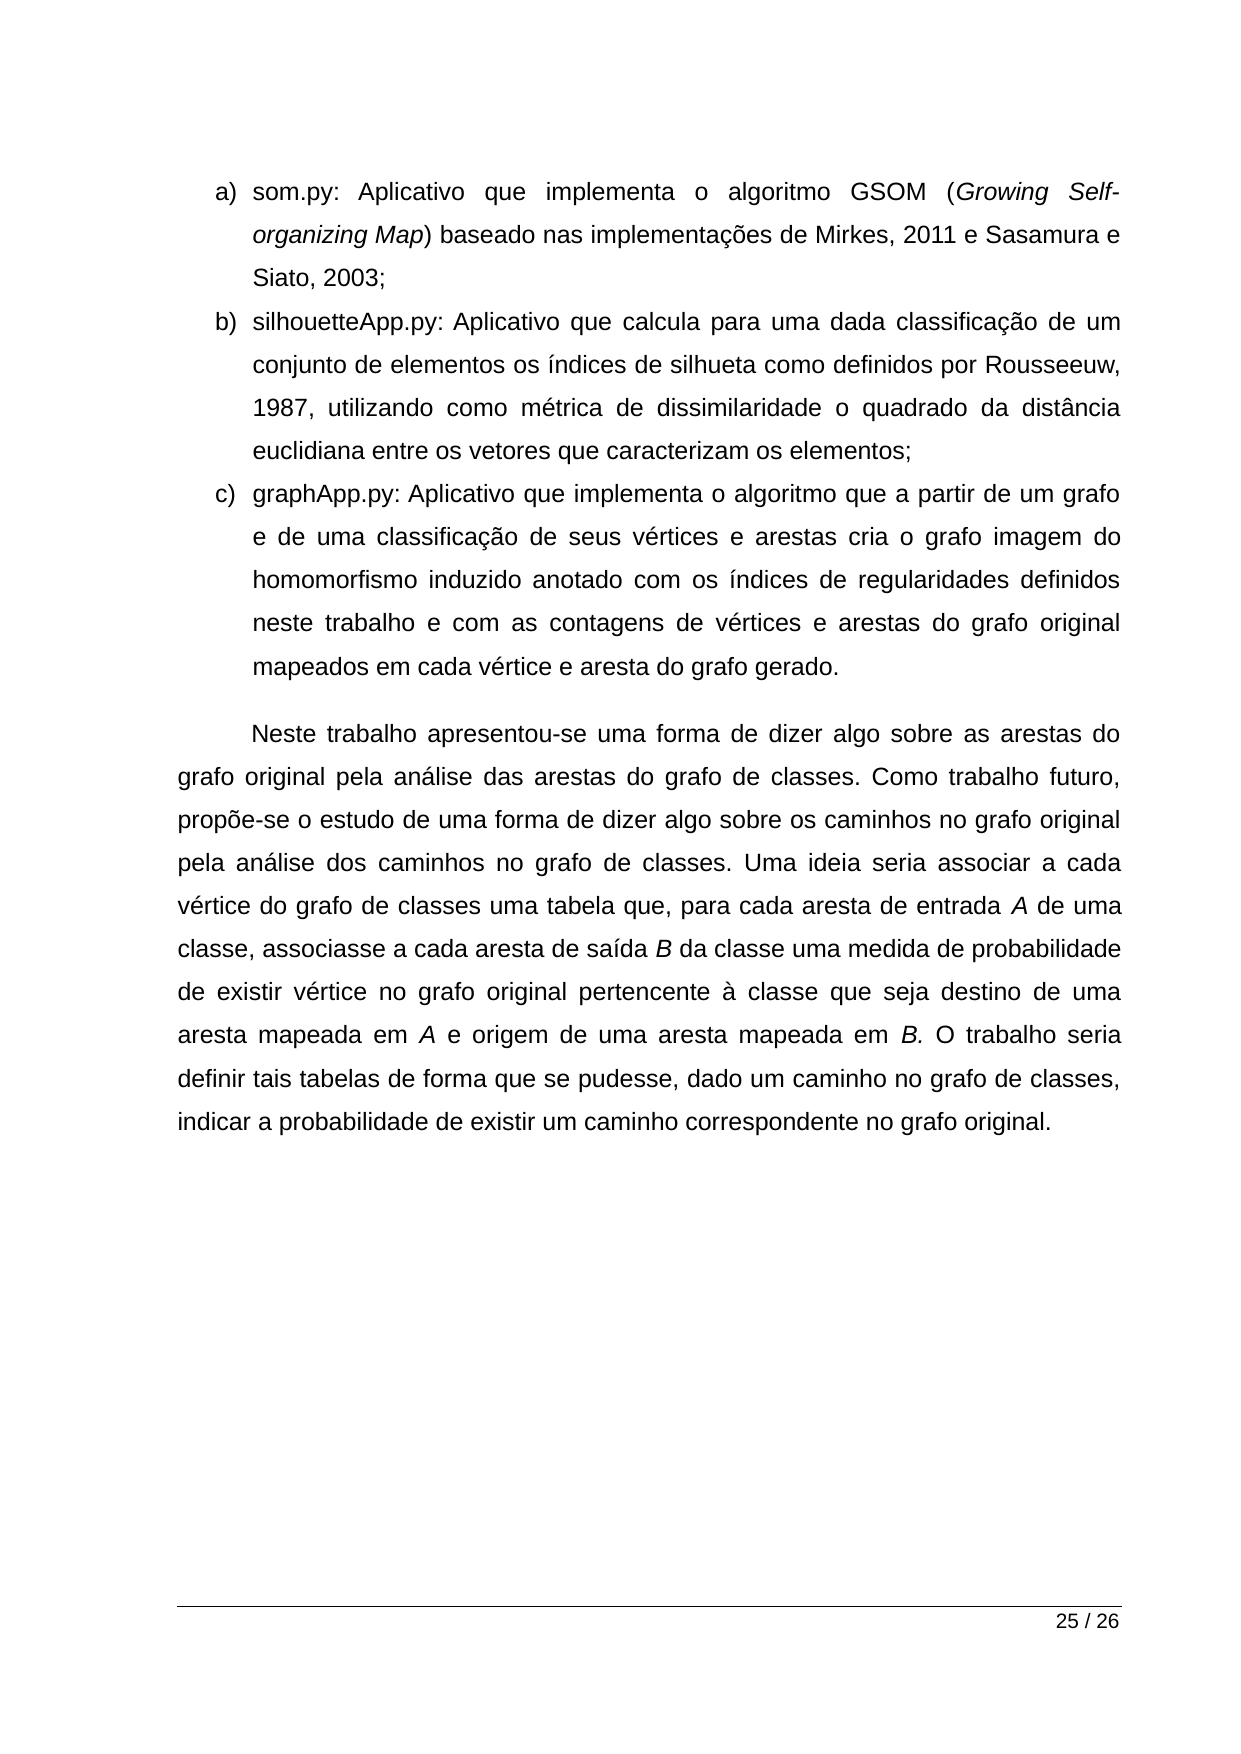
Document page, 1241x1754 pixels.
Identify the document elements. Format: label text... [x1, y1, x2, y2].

list silhouetteApp.py: Aplicativo que calcula para uma dada classificação de um conjunto de elementos os índices de silhueta como definidos por Rousseeuw, 1987, utilizando como métrica de dissimilaridade o quadrado da distância euclidiana entre os vetores que caracterizam os elementos; [215, 307, 1122, 465]
list som.py: Aplicativo que implementa o algoritmo GSOM (Growing Self-organizing Map) baseado nas implementações de Mirkes, 2011 e Sasamura e Siato, 2003; [215, 177, 1122, 292]
text Neste trabalho apresentou-se uma forma de dizer algo sobre as arestas do grafo original pela análise das arestas do grafo de classes. Como trabalho futuro, propõe-se o estudo de uma forma de dizer algo sobre os caminhos no grafo original pela análise dos caminhos no grafo de classes. Uma ideia seria associar a cada vértice do grafo de classes uma tabela que, para cada aresta de entrada A de uma classe, associasse a cada aresta de saída B da classe uma medida de probabilidade de existir vértice no grafo original pertencente à classe que seja destino de uma aresta mapeada em A e origem de uma aresta mapeada em B. O trabalho seria definir tais tabelas de forma que se pudesse, dado um caminho no grafo de classes, indicar a probabilidade de existir um caminho correspondente no grafo original. [177, 719, 1122, 1136]
list graphApp.py: Aplicativo que implementa o algoritmo que a partir de um grafo e de uma classificação de seus vértices e arestas cria o grafo imagem do homomorfismo induzido anotado com os índices de regularidades definidos neste trabalho e com as contagens de vértices e arestas do grafo original mapeados em cada vértice e aresta do grafo gerado. [215, 479, 1122, 680]
